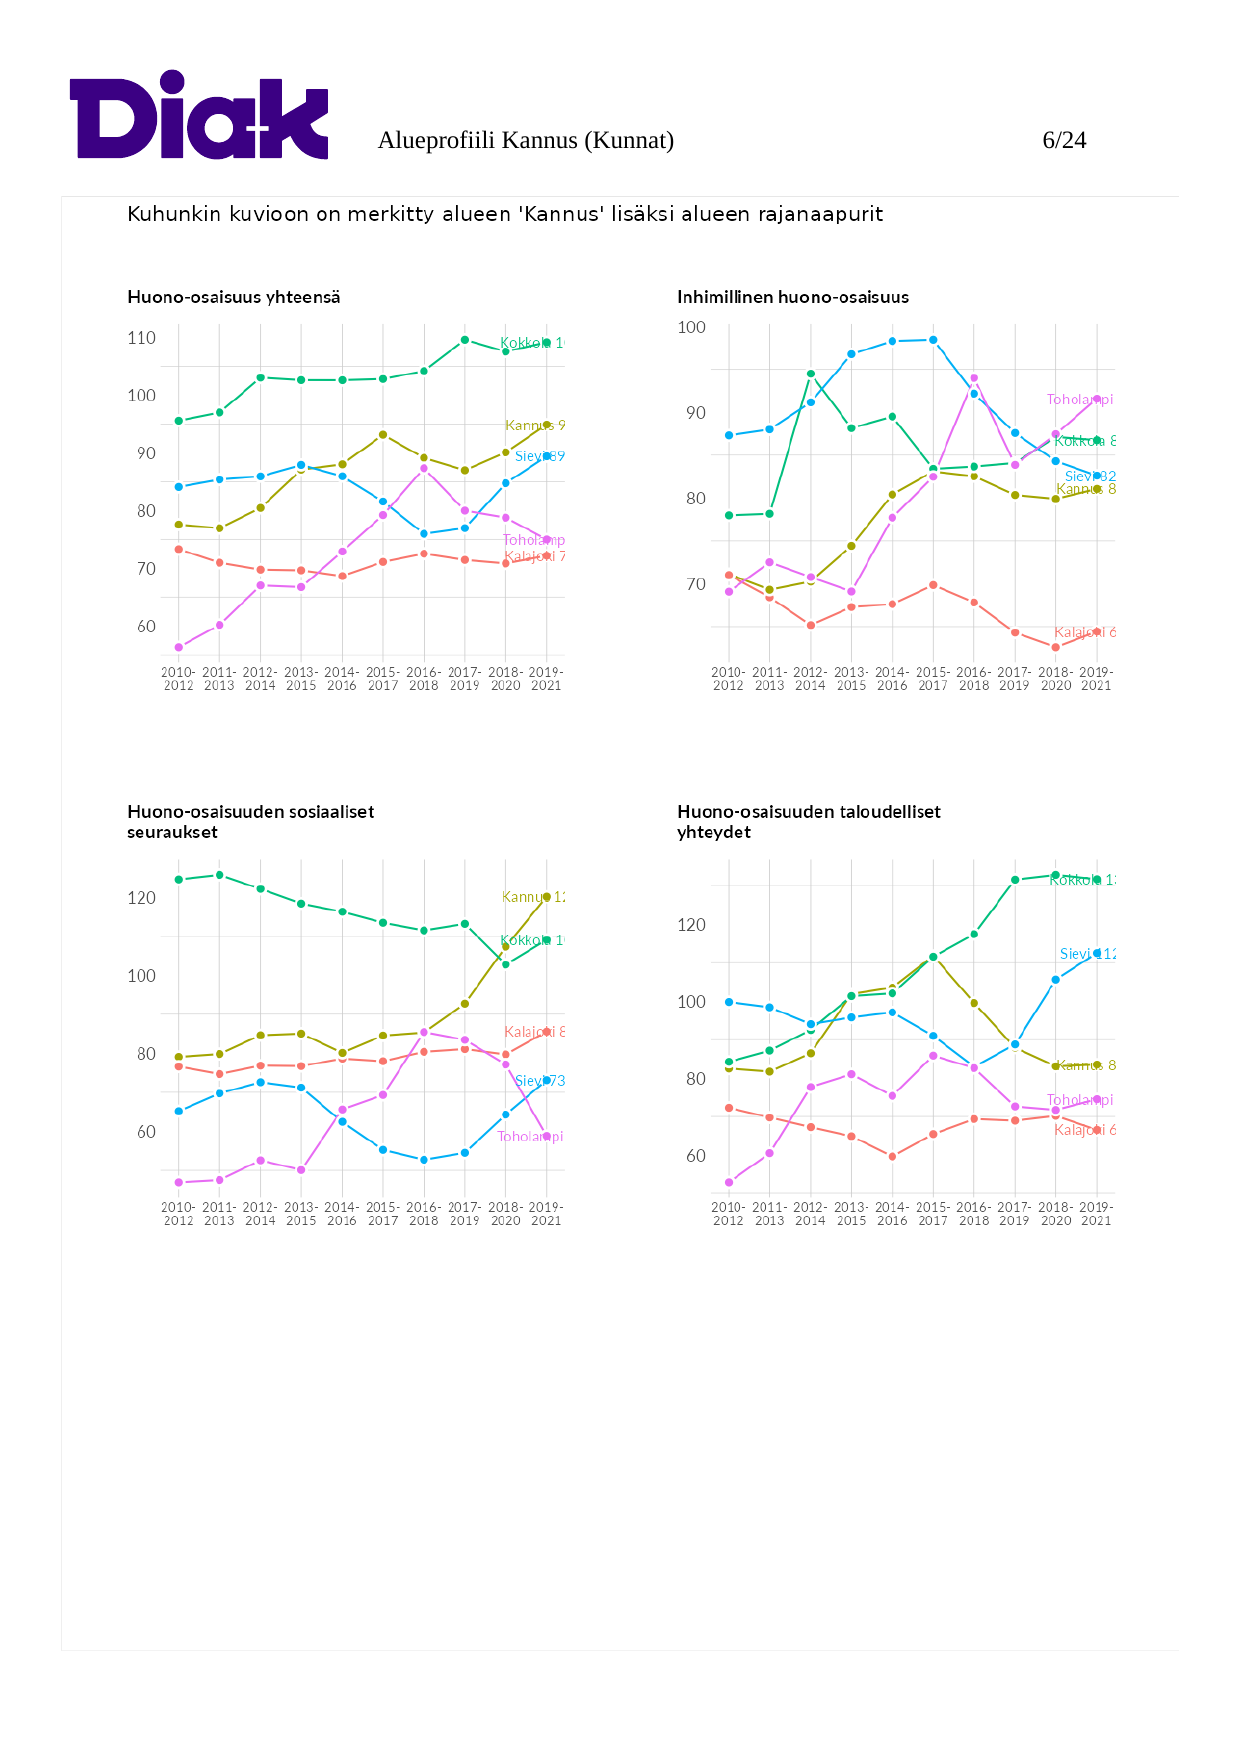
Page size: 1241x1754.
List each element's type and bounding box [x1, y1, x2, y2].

picture [61, 196, 1179, 1651]
